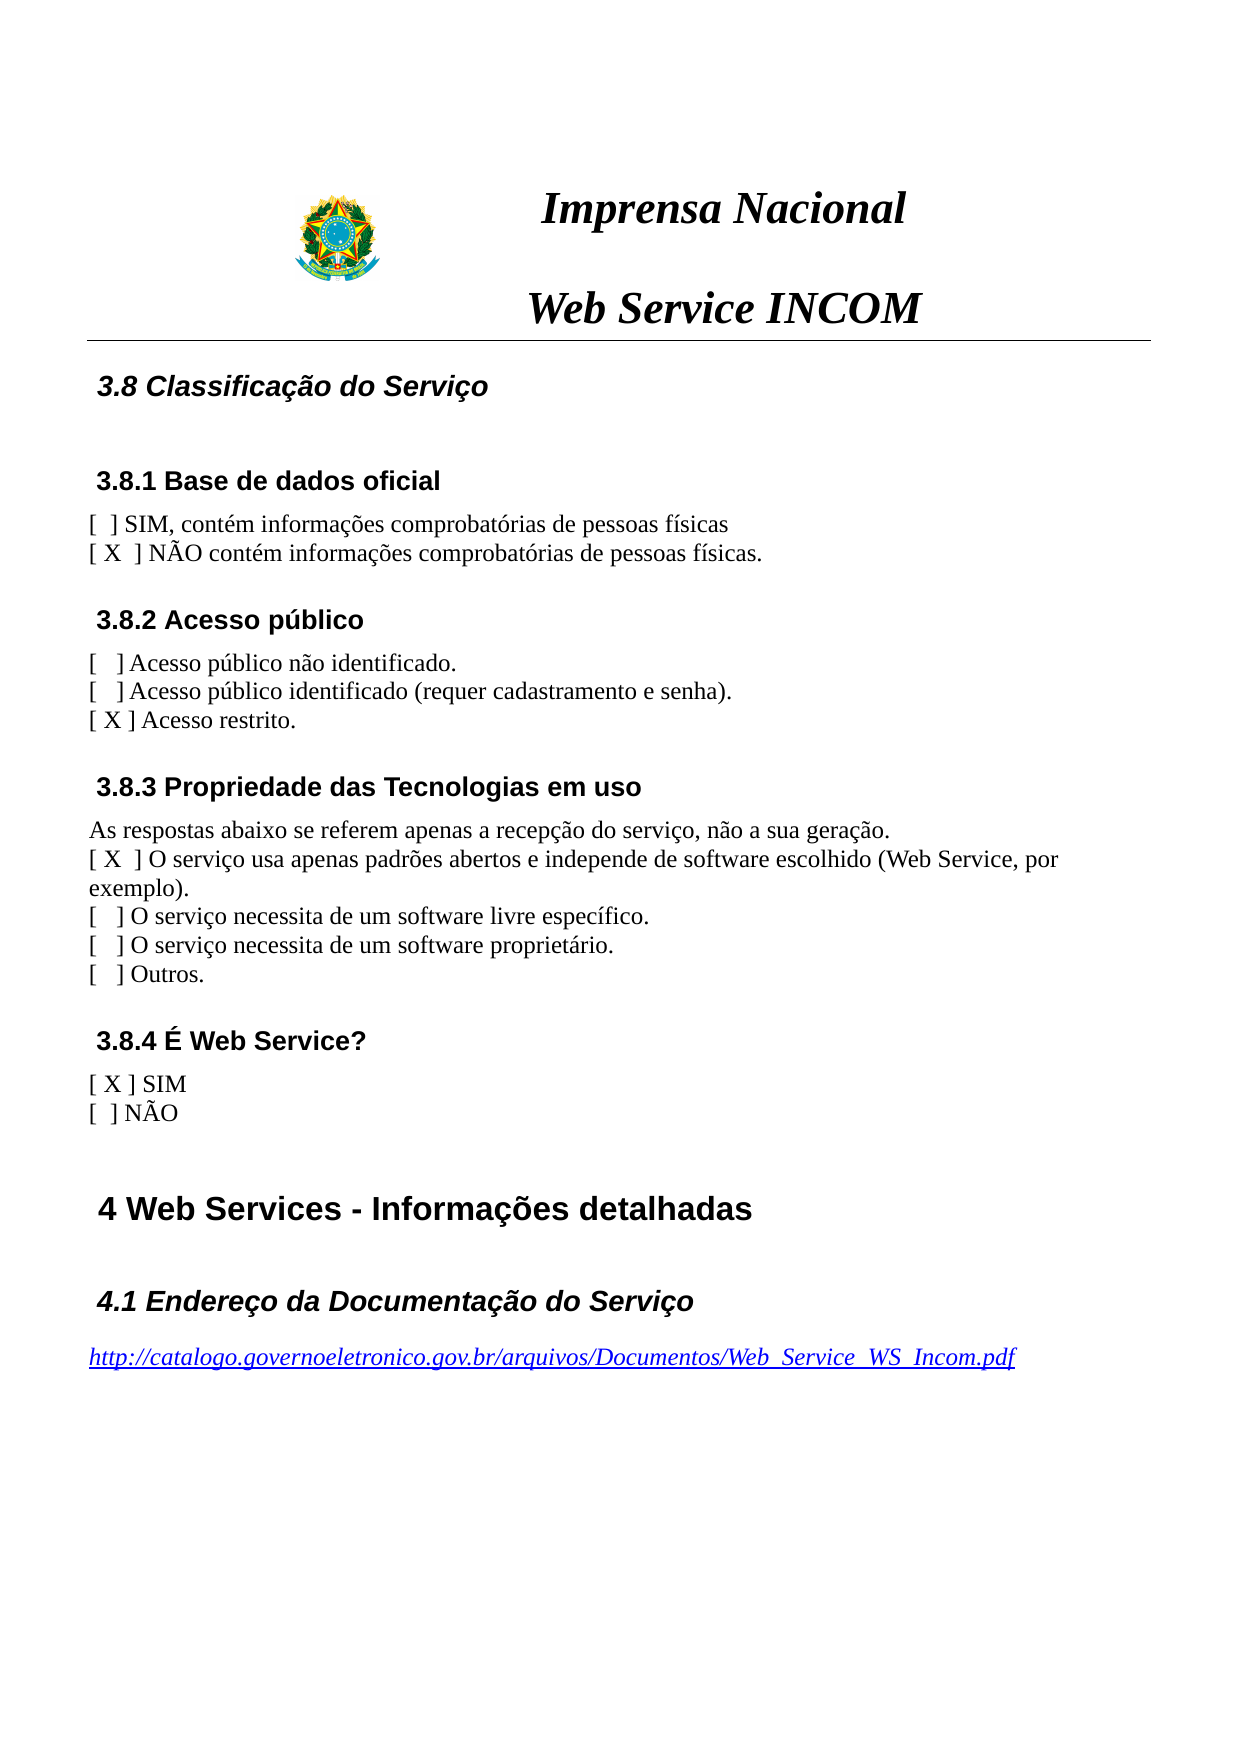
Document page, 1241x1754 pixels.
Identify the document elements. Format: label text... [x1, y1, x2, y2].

text [ ] SIM, contém informações comprobatórias de pessoas físicas [89, 509, 1151, 538]
text [ X ] NÃO contém informações comprobatórias de pessoas físicas. [89, 538, 1151, 566]
subtitle É Web Service? [89, 1025, 1151, 1056]
text [ ] Outros. [89, 959, 1151, 988]
picture [295, 195, 380, 281]
text http://catalogo.governoeletronico.gov.br/arquivos/Documentos/Web_Service_WS_Incom.pdf [89, 1342, 1151, 1371]
text [ X ] SIM [89, 1069, 1151, 1098]
subtitle Base de dados oficial [89, 465, 1151, 496]
text [ X ] O serviço usa apenas padrões abertos e independe de software escolhido (Web Service, por exemplo). [89, 844, 1151, 901]
subtitle Classificação do Serviço [89, 369, 1151, 403]
text [ X ] Acesso restrito. [89, 705, 1151, 734]
text [ ] Acesso público identificado (requer cadastramento e senha). [89, 676, 1151, 705]
subtitle Acesso público [89, 604, 1151, 635]
text As respostas abaixo se referem apenas a recepção do serviço, não a sua geração. [89, 815, 1151, 844]
text [ ] O serviço necessita de um software proprietário. [89, 930, 1151, 959]
subtitle Endereço da Documentação do Serviço [89, 1284, 1151, 1317]
subtitle Web Services - Informações detalhadas [89, 1189, 1151, 1227]
picture [353, 261, 380, 281]
text [ ] Acesso público não identificado. [89, 648, 1151, 676]
subtitle Propriedade das Tecnologias em uso [89, 771, 1151, 803]
text [ ] O serviço necessita de um software livre específico. [89, 901, 1151, 930]
text [ ] NÃO [89, 1098, 1151, 1126]
